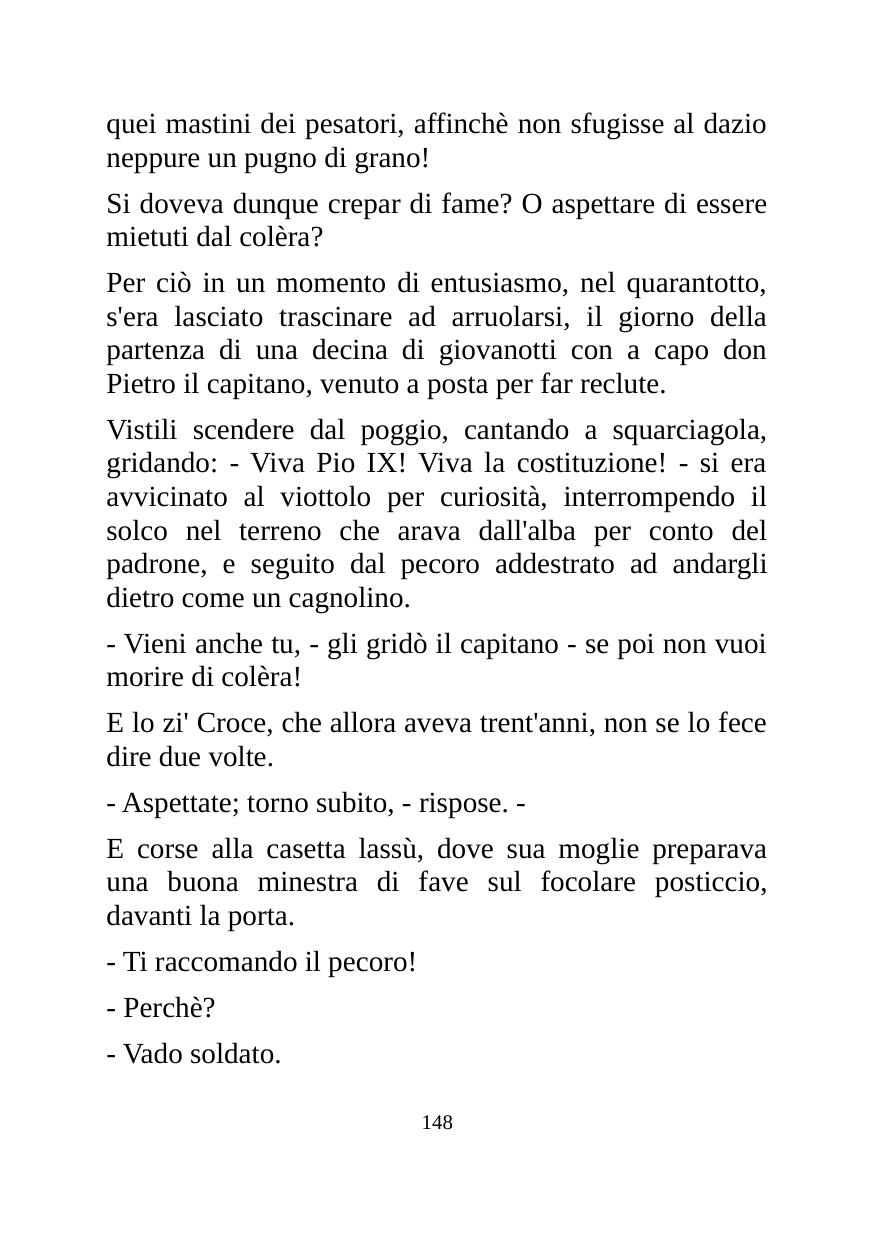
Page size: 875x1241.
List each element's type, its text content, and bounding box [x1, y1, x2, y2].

text - Aspettate; torno subito, - rispose. - [106, 785, 768, 818]
text - Vieni anche tu, - gli gridò il capitano - se poi non vuoi morire di colèra! [106, 626, 768, 693]
text E lo zi' Croce, che allora aveva trent'anni, non se lo fece dire due volte. [106, 705, 768, 772]
text - Vado soldato. [106, 1036, 768, 1070]
text quei mastini dei pesatori, affinchè non sfugisse al dazio neppure un pugno di grano! [106, 106, 768, 173]
text - Ti raccomando il pecoro! [106, 944, 768, 978]
text E corse alla casetta lassù, dove sua moglie preparava una buona minestra di fave sul focolare posticcio, davanti la porta. [106, 831, 768, 932]
text Vistili scendere dal poggio, cantando a squarciagola, gridando: - Viva Pio IX! Viva la costituzione! - si era avvicinato al viottolo per curiosità, interrompendo il solco nel terreno che arava dall'alba per conto del padrone, e seguito dal pecoro addestrato ad andargli dietro come un cagnolino. [106, 412, 768, 613]
text Per ciò in un momento di entusiasmo, nel quarantotto, s'era lasciato trascinare ad arruolarsi, il giorno della partenza di una decina di giovanotti con a capo don Pietro il capitano, venuto a posta per far reclute. [106, 265, 768, 399]
text - Perchè? [106, 990, 768, 1024]
text Si doveva dunque crepar di fame? O aspettare di essere mietuti dal colèra? [106, 186, 768, 253]
